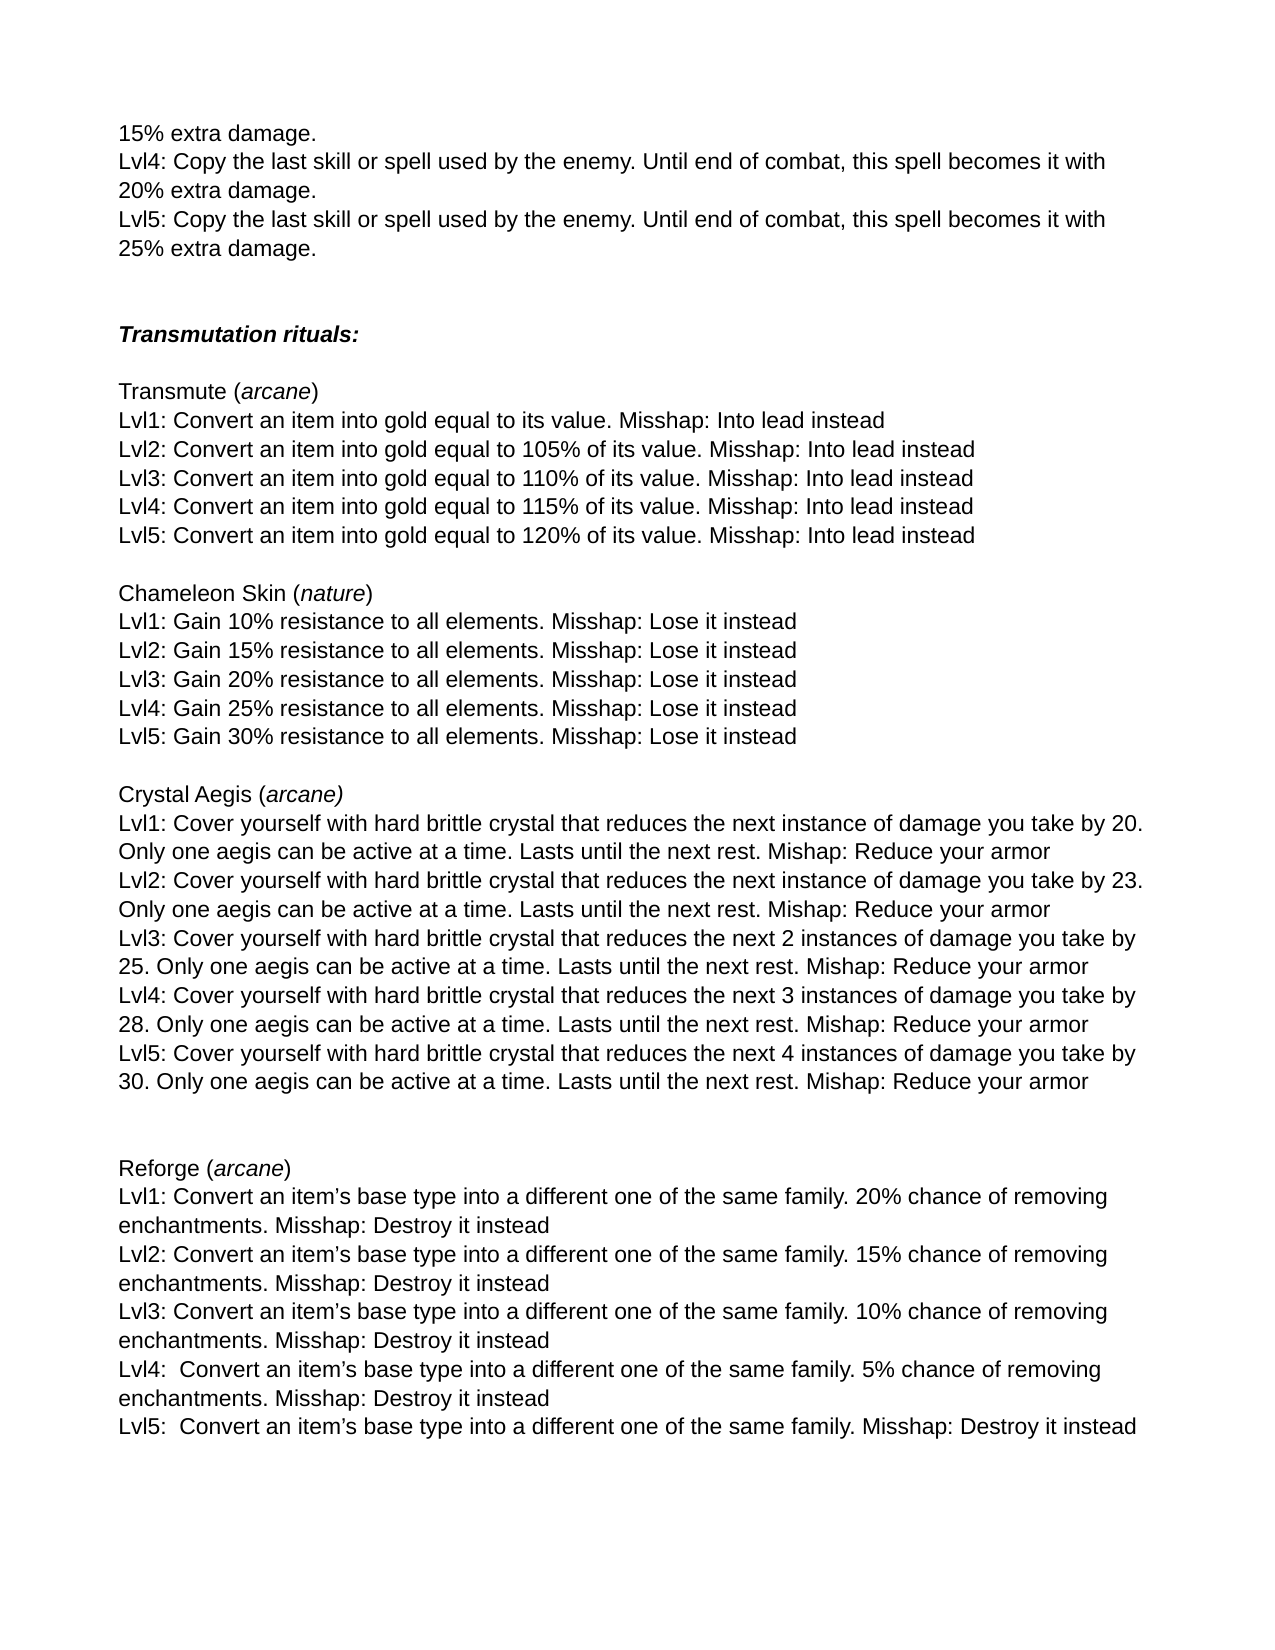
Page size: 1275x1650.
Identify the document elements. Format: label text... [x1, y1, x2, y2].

text Lvl5: Convert an item’s base type into a different one of the same family. Misshap: Destroy it instead [118, 1412, 1157, 1441]
text Lvl1: Cover yourself with hard brittle crystal that reduces the next instance of damage you take by 20. Only one aegis can be active at a time. Lasts until the next rest. Mishap: Reduce your armor [118, 808, 1157, 866]
text Lvl5: Cover yourself with hard brittle crystal that reduces the next 4 instances of damage you take by 30. Only one aegis can be active at a time. Lasts until the next rest. Mishap: Reduce your armor [118, 1038, 1157, 1096]
text Lvl1: Gain 10% resistance to all elements. Misshap: Lose it instead Lvl2: Gain 15% resistance to all elements. Misshap: Lose it instead Lvl3: Gain 20% resistance to all elements. Misshap: Lose it instead Lvl4: Gain 25% resistance to all elements. Misshap: Lose it instead [118, 607, 1157, 722]
text Lvl5: Copy the last skill or spell used by the enemy. Until end of combat, this spell becomes it with 25% extra damage. [118, 204, 1157, 262]
text Lvl5: Gain 30% resistance to all elements. Misshap: Lose it instead [118, 722, 1157, 751]
text 15% extra damage. [118, 118, 1157, 147]
text Lvl5: Convert an item into gold equal to 120% of its value. Misshap: Into lead instead [118, 521, 1157, 549]
text Lvl4: Copy the last skill or spell used by the enemy. Until end of combat, this spell becomes it with 20% extra damage. [118, 147, 1157, 204]
text Lvl4: Cover yourself with hard brittle crystal that reduces the next 3 instances of damage you take by 28. Only one aegis can be active at a time. Lasts until the next rest. Mishap: Reduce your armor [118, 981, 1157, 1038]
text Lvl1: Convert an item into gold equal to its value. Misshap: Into lead instead Lvl2: Convert an item into gold equal to 105% of its value. Misshap: Into lead instead Lvl3: Convert an item into gold equal to 110% of its value. Misshap: Into lead instead Lvl4: Convert an item into gold equal to 115% of its value. Misshap: Into lead instead [118, 406, 1157, 521]
text Lvl2: Cover yourself with hard brittle crystal that reduces the next instance of damage you take by 23. Only one aegis can be active at a time. Lasts until the next rest. Mishap: Reduce your armor [118, 866, 1157, 923]
text Lvl3: Cover yourself with hard brittle crystal that reduces the next 2 instances of damage you take by 25. Only one aegis can be active at a time. Lasts until the next rest. Mishap: Reduce your armor [118, 923, 1157, 981]
text Lvl1: Convert an item’s base type into a different one of the same family. 20% chance of removing enchantments. Misshap: Destroy it instead Lvl2: Convert an item’s base type into a different one of the same family. 15% chance of removing enchantments. Misshap: Destroy it instead Lvl3: Convert an item’s base type into a different one of the same family. 10% chance of removing enchantments. Misshap: Destroy it instead Lvl4: Convert an item’s base type into a different one of the same family. 5% chance of removing enchantments. Misshap: Destroy it instead [118, 1182, 1157, 1412]
text Reforge (arcane) [118, 1153, 1157, 1182]
text Chameleon Skin (nature) [118, 578, 1157, 607]
text Crystal Aegis (arcane) [118, 779, 1157, 808]
text Transmute (arcane) [118, 377, 1157, 406]
text Transmutation rituals: [118, 319, 1157, 348]
